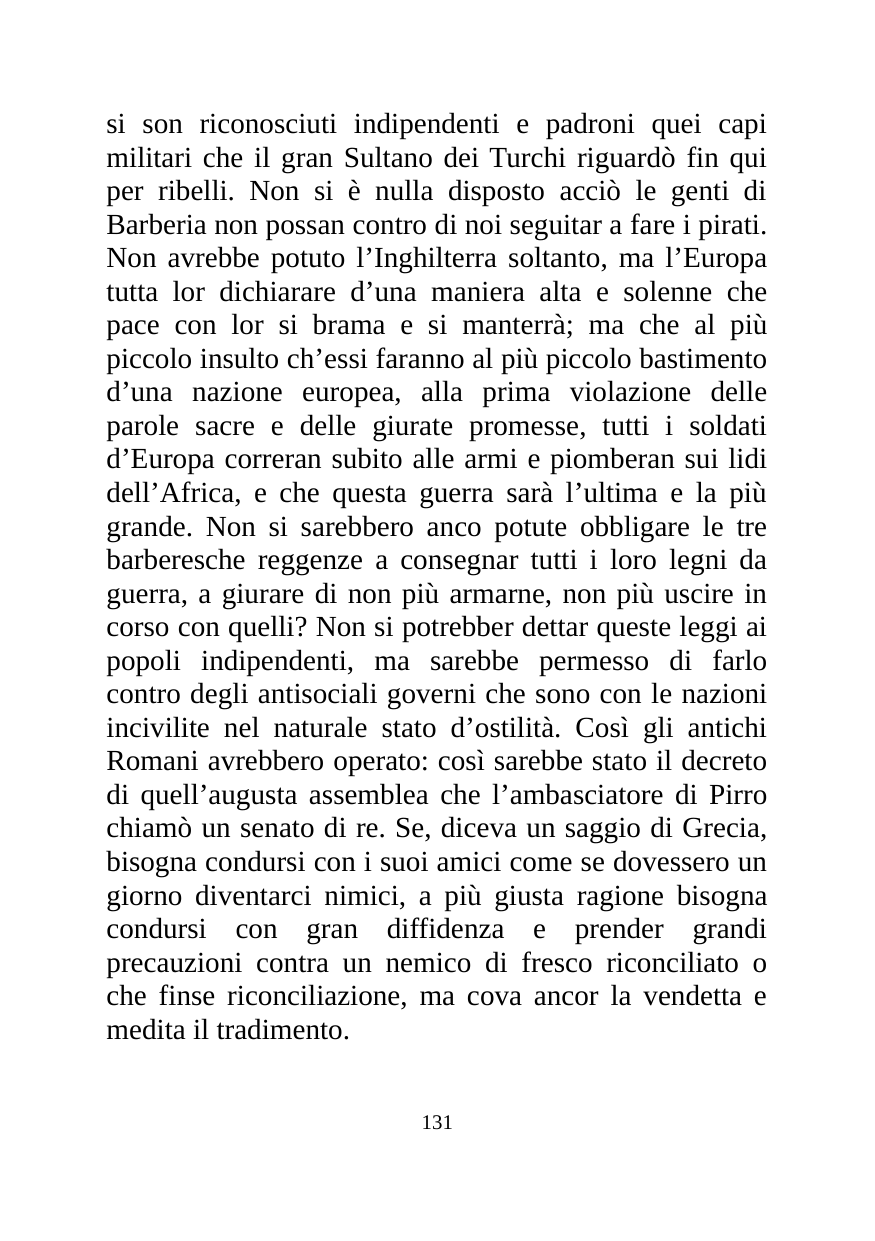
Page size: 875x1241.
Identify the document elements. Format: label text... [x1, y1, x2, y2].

text si son riconosciuti indipendenti e padroni quei capi militari che il gran Sultano dei Turchi riguardò fin qui per ribelli. Non si è nulla disposto acciò le genti di Barberia non possan contro di noi seguitar a fare i pirati. Non avrebbe potuto l’Inghilterra soltanto, ma l’Europa tutta lor dichiarare d’una maniera alta e solenne che pace con lor si brama e si manterrà; ma che al più piccolo insulto ch’essi faranno al più piccolo bastimento d’una nazione europea, alla prima violazione delle parole sacre e delle giurate promesse, tutti i soldati d’Europa correran subito alle armi e piomberan sui lidi dell’Africa, e che questa guerra sarà l’ultima e la più grande. Non si sarebbero anco potute obbligare le tre barberesche reggenze a consegnar tutti i loro legni da guerra, a giurare di non più armarne, non più uscire in corso con quelli? Non si potrebber dettar queste leggi ai popoli indipendenti, ma sarebbe permesso di farlo contro degli antisociali governi che sono con le nazioni incivilite nel naturale stato d’ostilità. Così gli antichi Romani avrebbero operato: così sarebbe stato il decreto di quell’augusta assemblea che l’ambasciatore di Pirro chiamò un senato di re. Se, diceva un saggio di Grecia, bisogna condursi con i suoi amici come se dovessero un giorno diventarci nimici, a più giusta ragione bisogna condursi con gran diffidenza e prender grandi precauzioni contra un nemico di fresco riconciliato o che finse riconciliazione, ma cova ancor la vendetta e medita il tradimento. [106, 106, 768, 1045]
